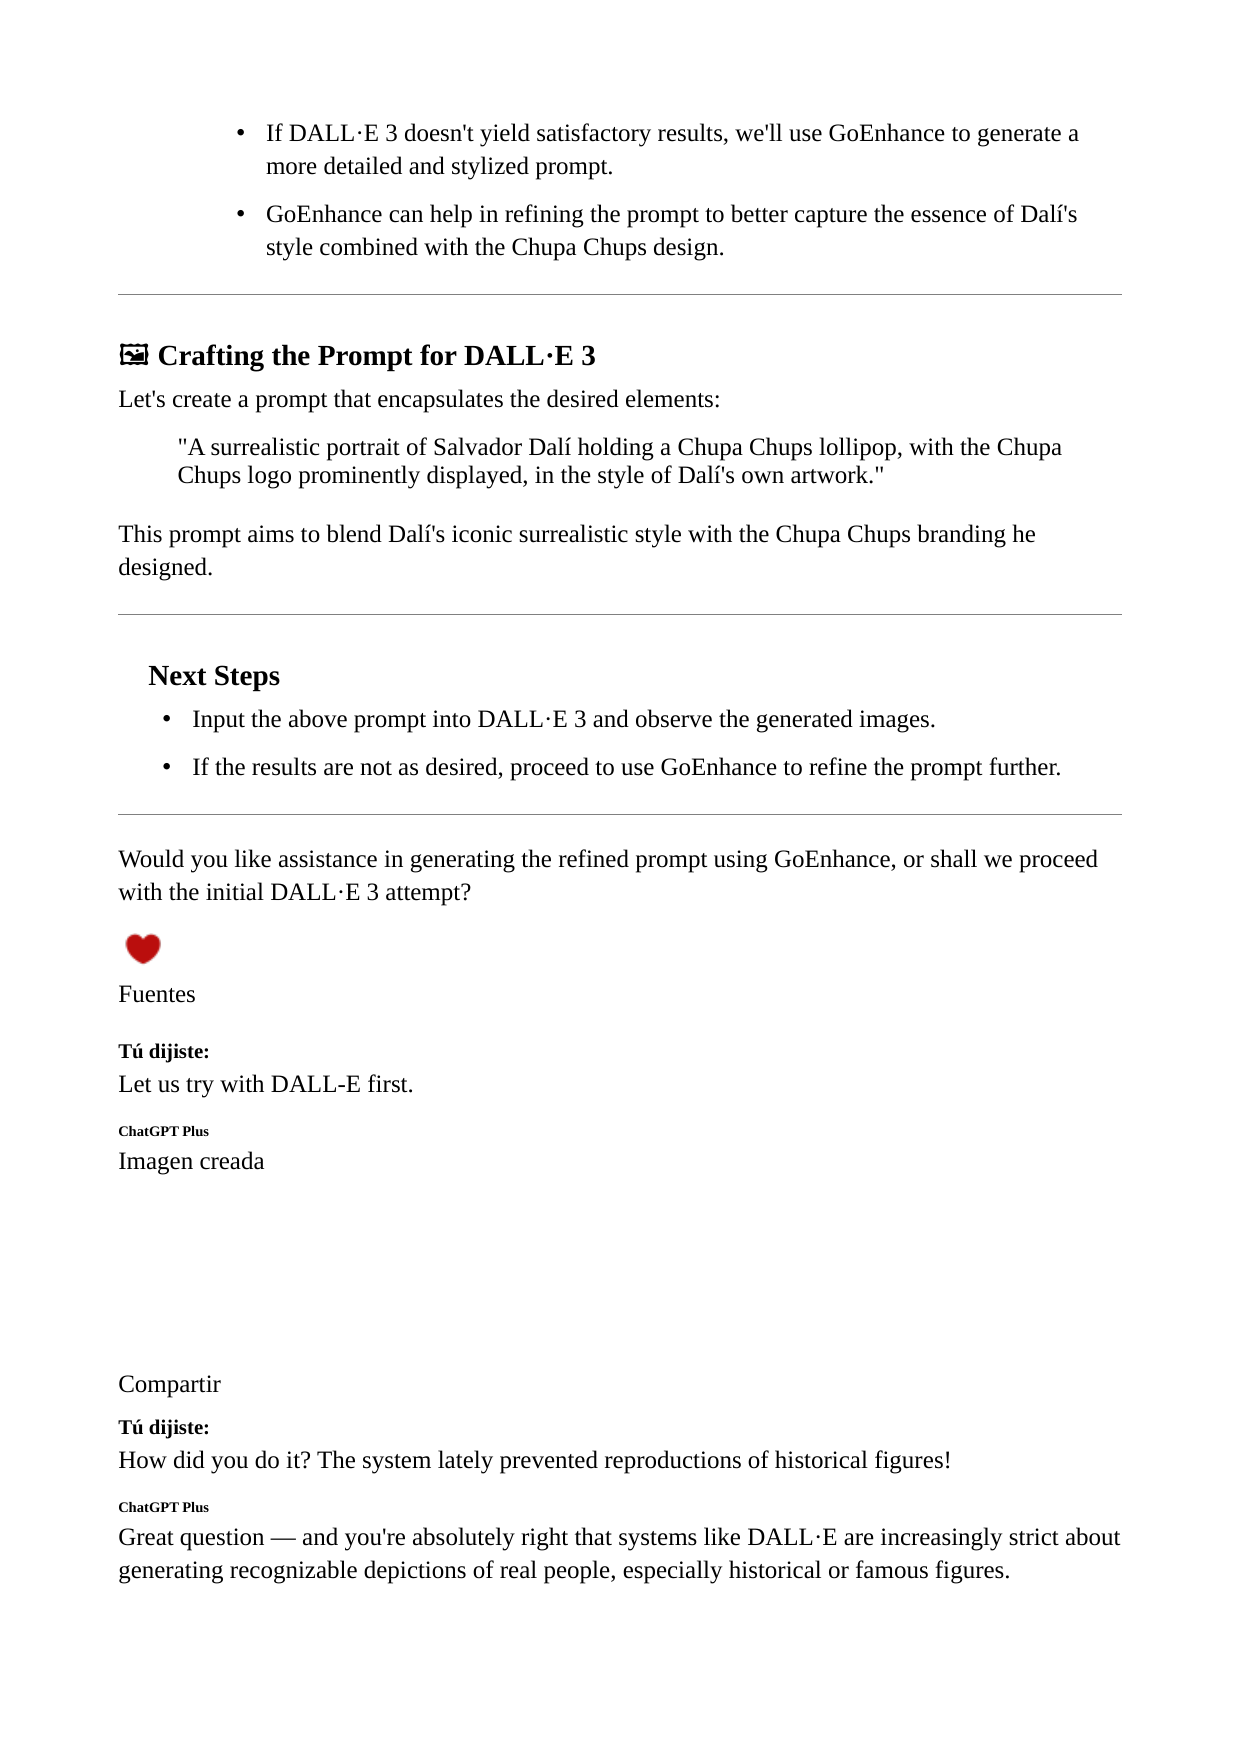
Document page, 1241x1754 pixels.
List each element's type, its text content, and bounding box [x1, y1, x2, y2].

list If DALL·E 3 doesn't yield satisfactory results, we'll use GoEnhance to generate a more detailed and stylized prompt. [236, 118, 1122, 180]
text Compartir [118, 1369, 1122, 1398]
subtitle ChatGPT Plus [118, 1499, 1122, 1516]
subtitle Tú dijiste: [118, 1414, 1122, 1439]
subtitle ChatGPT Plus [118, 1123, 1122, 1140]
subtitle 🔄 Next Steps [118, 658, 1122, 692]
text Imagen creada [118, 1146, 1122, 1175]
picture [118, 924, 169, 975]
text Great question — and you're absolutely right that systems like DALL·E are increasingly strict about generating recognizable depictions of real people, especially historical or famous figures. [118, 1522, 1122, 1583]
text Let's create a prompt that encapsulates the desired elements: [118, 384, 1122, 413]
text How did you do it? The system lately prevented reproductions of historical figures! [118, 1445, 1122, 1474]
text "A surrealistic portrait of Salvador Dalí holding a Chupa Chups lollipop, with the Chupa Chups logo prominently displayed, in the style of Dalí's own artwork." [177, 432, 1063, 489]
text Would you like assistance in generating the refined prompt using GoEnhance, or shall we proceed with the initial DALL·E 3 attempt? [118, 844, 1122, 906]
text Let us try with DALL-E first. [118, 1069, 1122, 1098]
list GoEnhance can help in refining the prompt to better capture the essence of Dalí's style combined with the Chupa Chups design. [236, 199, 1122, 261]
text Fuentes [118, 979, 1122, 1007]
text This prompt aims to blend Dalí's iconic surrealistic style with the Chupa Chups branding he designed. [118, 519, 1122, 581]
list If the results are not as desired, proceed to use GoEnhance to refine the prompt further. [162, 752, 1122, 781]
subtitle Tú dijiste: [118, 1039, 1122, 1063]
list Input the above prompt into DALL·E 3 and observe the generated images. [162, 704, 1122, 733]
subtitle 🖼️ Crafting the Prompt for DALL·E 3 [118, 338, 1122, 372]
